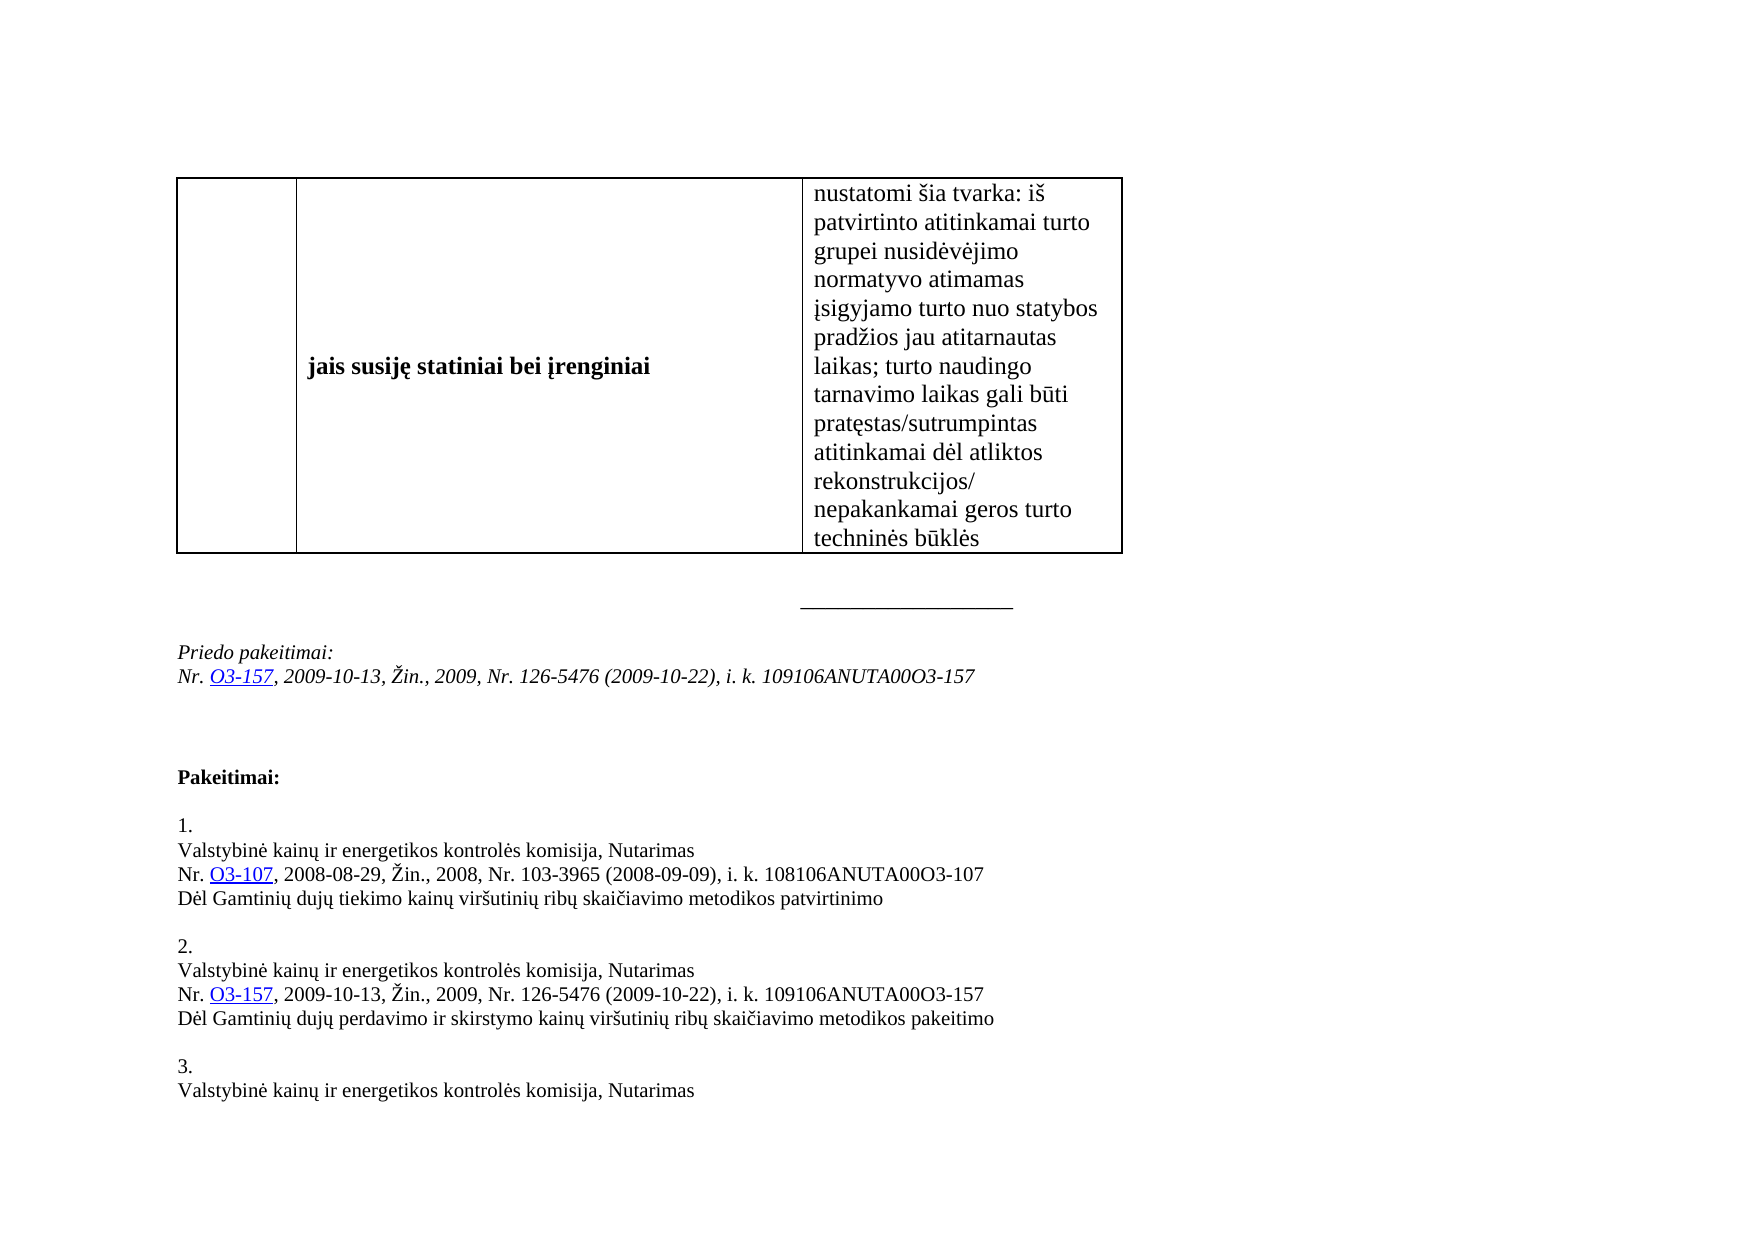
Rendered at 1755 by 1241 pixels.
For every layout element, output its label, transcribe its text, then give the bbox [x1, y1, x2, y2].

text Nr. O3-157, 2009-10-13, Žin., 2009, Nr. 126-5476 (2009-10-22), i. k. 109106ANUTA00O3-157 [177, 664, 1636, 688]
text Valstybinė kainų ir energetikos kontrolės komisija, Nutarimas [177, 958, 1636, 982]
text 3. [177, 1054, 1636, 1078]
text _________________ [177, 583, 1636, 612]
text Valstybinė kainų ir energetikos kontrolės komisija, Nutarimas [177, 1078, 1636, 1102]
text Valstybinė kainų ir energetikos kontrolės komisija, Nutarimas [177, 837, 1636, 862]
table_cell [178, 179, 296, 552]
text Dėl Gamtinių dujų perdavimo ir skirstymo kainų viršutinių ribų skaičiavimo metodikos pakeitimo [177, 1006, 1636, 1030]
text Priedo pakeitimai: [177, 640, 1636, 664]
text 2. [177, 934, 1636, 958]
text Dėl Gamtinių dujų tiekimo kainų viršutinių ribų skaičiavimo metodikos patvirtinimo [177, 886, 1636, 910]
text Nr. O3-157, 2009-10-13, Žin., 2009, Nr. 126-5476 (2009-10-22), i. k. 109106ANUTA00O3-157 [177, 982, 1636, 1006]
table_cell jais susiję statiniai bei įrenginiai [297, 179, 802, 552]
table_cell nustatomi šia tvarka: iš patvirtinto atitinkamai turto grupei nusidėvėjimo normatyvo atimamas įsigyjamo turto nuo statybos pradžios jau atitarnautas laikas; turto naudingo tarnavimo laikas gali būti pratęstas/sutrumpintas atitinkamai dėl atliktos rekonstrukcijos/ nepakankamai geros turto techninės būklės [803, 179, 1121, 552]
text 1. [177, 813, 1636, 837]
text Pakeitimai: [177, 765, 1636, 789]
text Nr. O3-107, 2008-08-29, Žin., 2008, Nr. 103-3965 (2008-09-09), i. k. 108106ANUTA00O3-107 [177, 862, 1636, 886]
